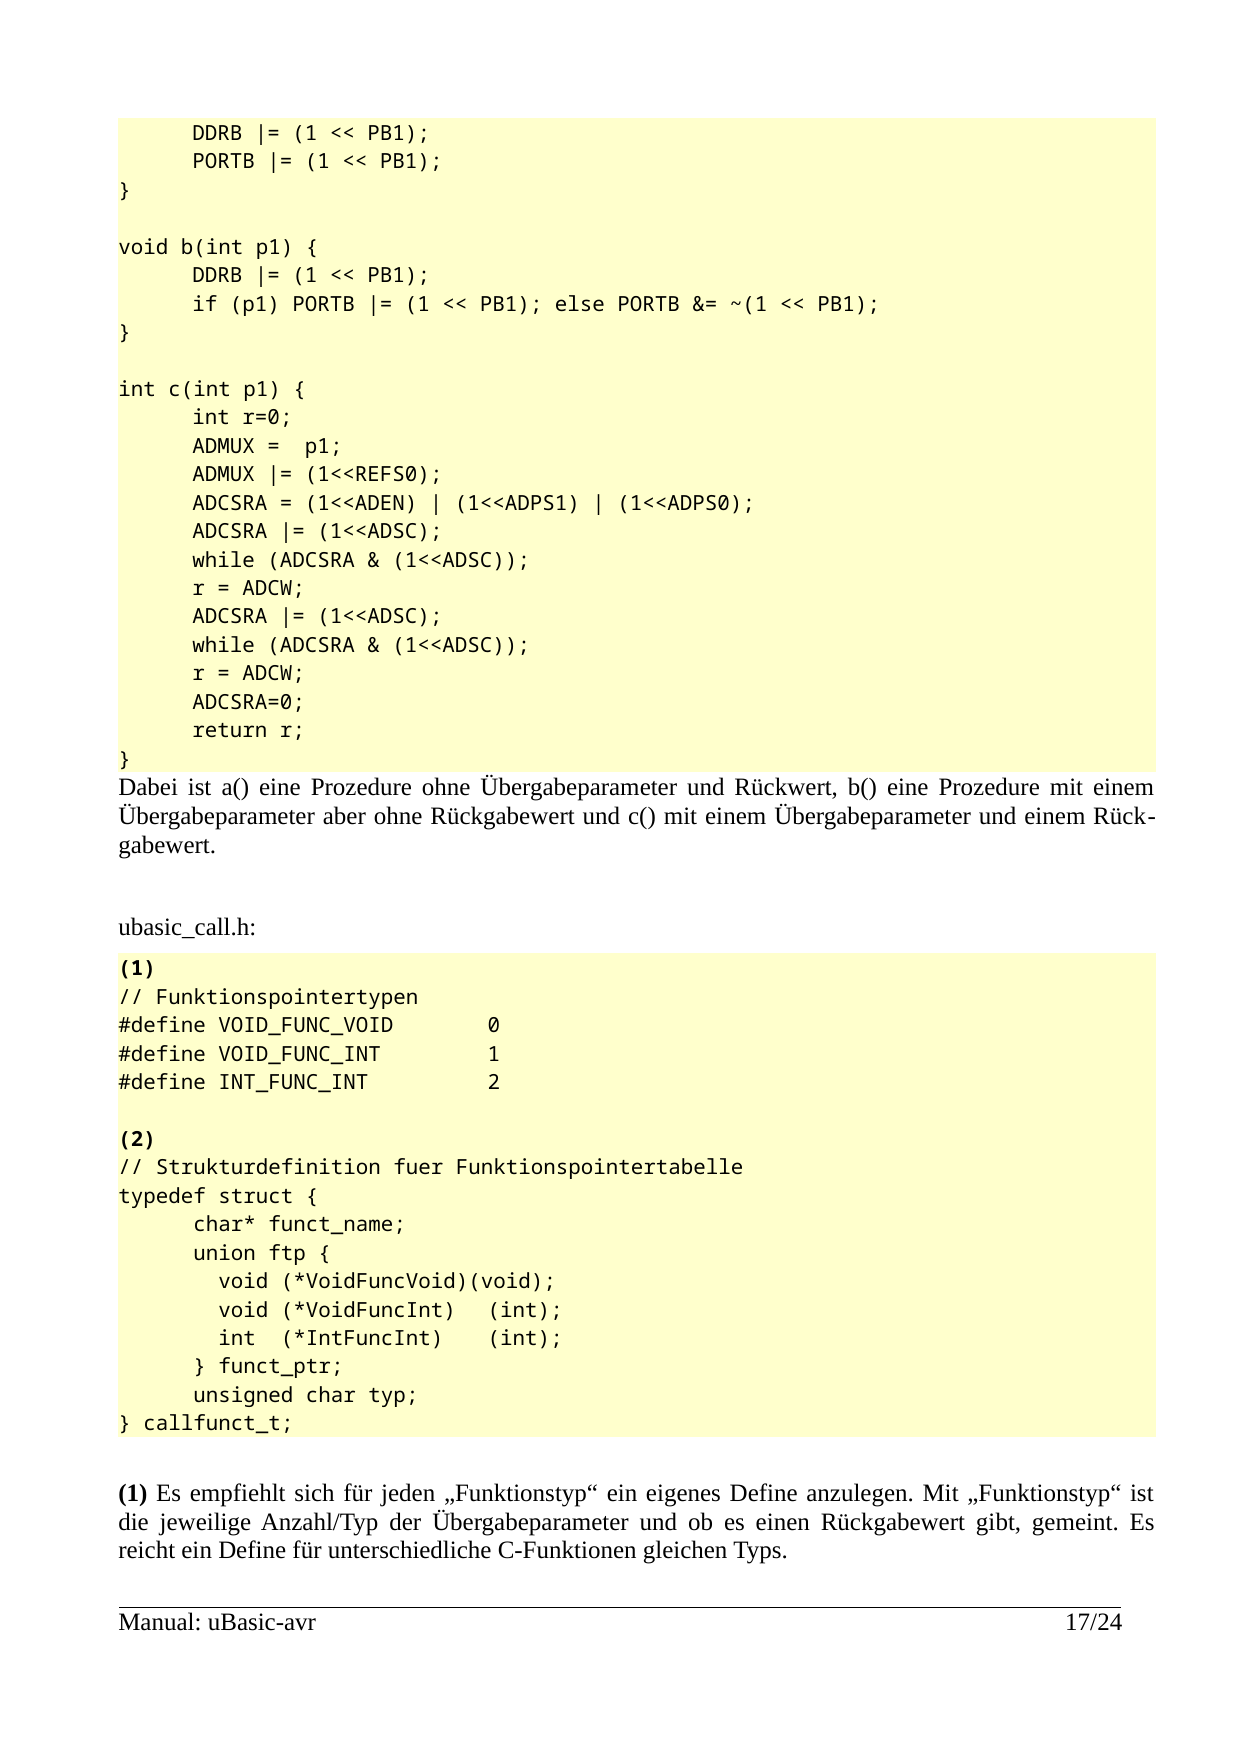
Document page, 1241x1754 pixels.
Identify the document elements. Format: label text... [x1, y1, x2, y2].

text typedef struct { [118, 1181, 1156, 1209]
text ADCSRA |= (1<<ADSC); [118, 602, 1156, 630]
text } [118, 175, 1156, 203]
text (1) Es empfiehlt sich für jeden „Funktionstyp“ ein eigenes Define anzulegen. Mit „Funktionstyp“ ist die jeweilige Anzahl/Typ der Übergabeparameter und ob es einen Rückgabewert gibt, gemeint. Es reicht ein Define für unterschiedliche C-Funktionen gleichen Typs. [118, 1478, 1156, 1564]
text ADMUX = p1; [118, 431, 1156, 459]
text void (*VoidFuncInt) (int); [118, 1295, 1156, 1323]
text (1) [118, 953, 1156, 982]
text ADMUX |= (1<<REFS0); [118, 459, 1156, 488]
text char* funct_name; [118, 1209, 1156, 1238]
text ADCSRA=0; [118, 687, 1156, 715]
text ADCSRA = (1<<ADEN) | (1<<ADPS1) | (1<<ADPS0); [118, 488, 1156, 516]
text } [118, 317, 1156, 346]
text } [118, 744, 1156, 772]
text // Strukturdefinition fuer Funktionspointertabelle [118, 1152, 1156, 1181]
text return r; [118, 715, 1156, 744]
text (2) [118, 1124, 1156, 1152]
text // Funktionspointertypen [118, 982, 1156, 1010]
text PORTB |= (1 << PB1); [118, 147, 1156, 175]
text DDRB |= (1 << PB1); [118, 260, 1156, 289]
text int r=0; [118, 402, 1156, 431]
text } callfunct_t; [118, 1408, 1156, 1437]
text int (*IntFuncInt) (int); [118, 1323, 1156, 1352]
text while (ADCSRA & (1<<ADSC)); [118, 545, 1156, 573]
text Dabei ist a() eine Prozedure ohne Übergabeparameter und Rückwert, b() eine Prozedure mit einem Übergabeparameter aber ohne Rückgabewert und c() mit einem Übergabeparameter und einem Rück­gabewert. [118, 772, 1156, 858]
text ubasic_call.h: [118, 912, 1156, 941]
text void (*VoidFuncVoid)(void); [118, 1266, 1156, 1295]
text #define VOID_FUNC_VOID 0 [118, 1010, 1156, 1039]
text #define VOID_FUNC_INT 1 [118, 1039, 1156, 1067]
text r = ADCW; [118, 658, 1156, 687]
text void b(int p1) { [118, 232, 1156, 260]
text #define INT_FUNC_INT 2 [118, 1067, 1156, 1096]
text while (ADCSRA & (1<<ADSC)); [118, 630, 1156, 658]
text } funct_ptr; [118, 1352, 1156, 1380]
text if (p1) PORTB |= (1 << PB1); else PORTB &= ~(1 << PB1); [118, 289, 1156, 317]
text union ftp { [118, 1238, 1156, 1266]
text ADCSRA |= (1<<ADSC); [118, 516, 1156, 545]
text int c(int p1) { [118, 374, 1156, 402]
text unsigned char typ; [118, 1380, 1156, 1408]
text DDRB |= (1 << PB1); [118, 118, 1156, 147]
text r = ADCW; [118, 573, 1156, 602]
